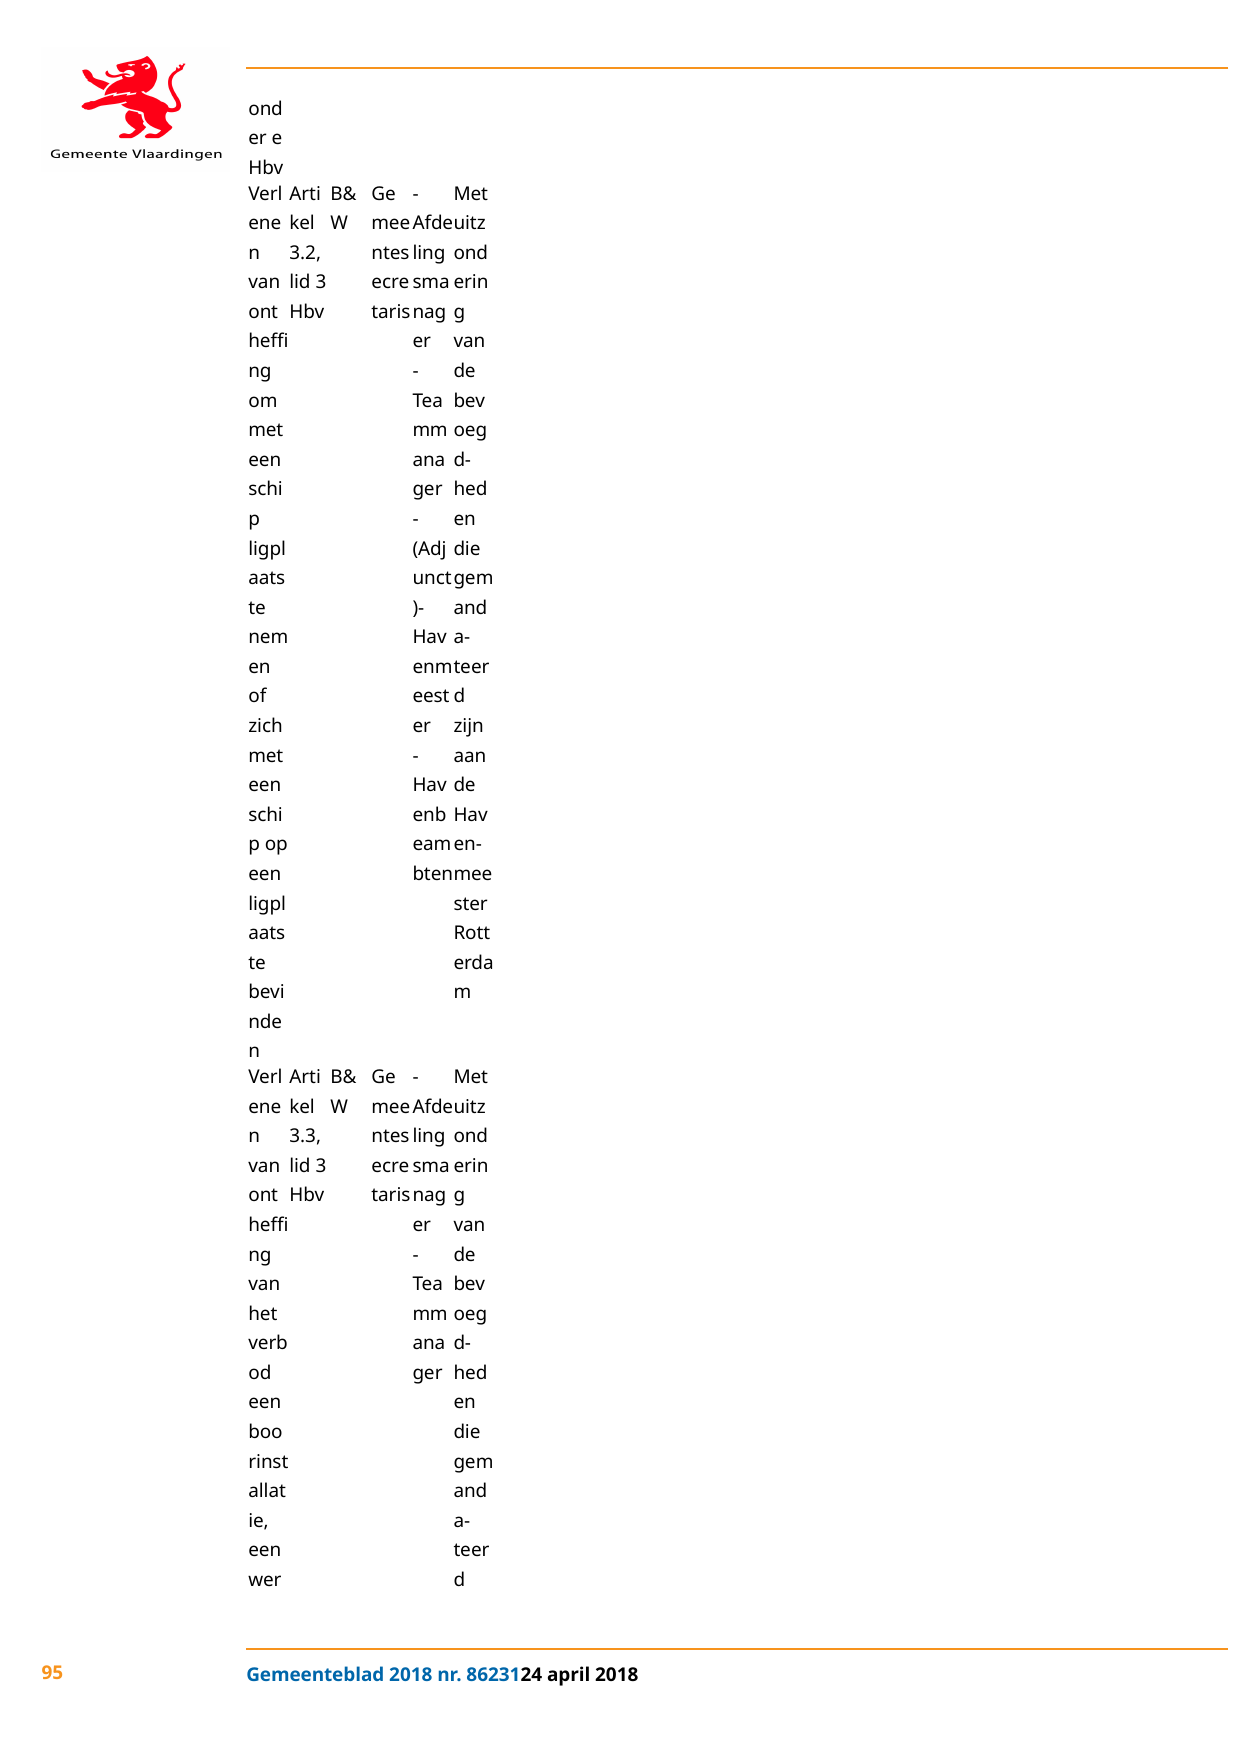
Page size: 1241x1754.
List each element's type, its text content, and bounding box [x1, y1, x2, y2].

table_cell [289, 95, 330, 180]
table_cell [330, 95, 371, 180]
table_cell [412, 95, 453, 180]
table_cell B&W [330, 180, 371, 1063]
table_cell onder e Hbv [248, 95, 289, 180]
table_cell Gemeentesecretaris [371, 180, 412, 1063]
table_cell [371, 95, 412, 180]
table_cell Artikel 3.2, lid 3 Hbv [289, 180, 330, 1063]
table_cell B&W [330, 1063, 371, 1592]
table_cell - Afdelingsmanager - Teammanager - (Adjunct)-Havenmeester - Havenbeambten [412, 180, 453, 1063]
table_cell Met uitzondering van de bevoegd-heden die gemanda-teerd [453, 1063, 494, 1592]
table_cell Artikel 3.3, lid 3 Hbv [289, 1063, 330, 1592]
table_cell - Afdelingsmanager - Teammanager [412, 1063, 453, 1592]
table_cell [453, 95, 494, 180]
picture [41, 47, 231, 172]
table_cell Verlenen van ontheffing van het verbod een boorinstallatie, een wer [248, 1063, 289, 1592]
table_cell Verlenen van ontheffing om met een schip ligplaats te nemen of zich met een schip op een ligplaats te bevinden [248, 180, 289, 1063]
table_cell Gemeentesecretaris [371, 1063, 412, 1592]
table_cell Met uitzondering van de bevoegd-heden die gemanda-teerd zijn aan de Haven-meester Rotterdam [453, 180, 494, 1063]
